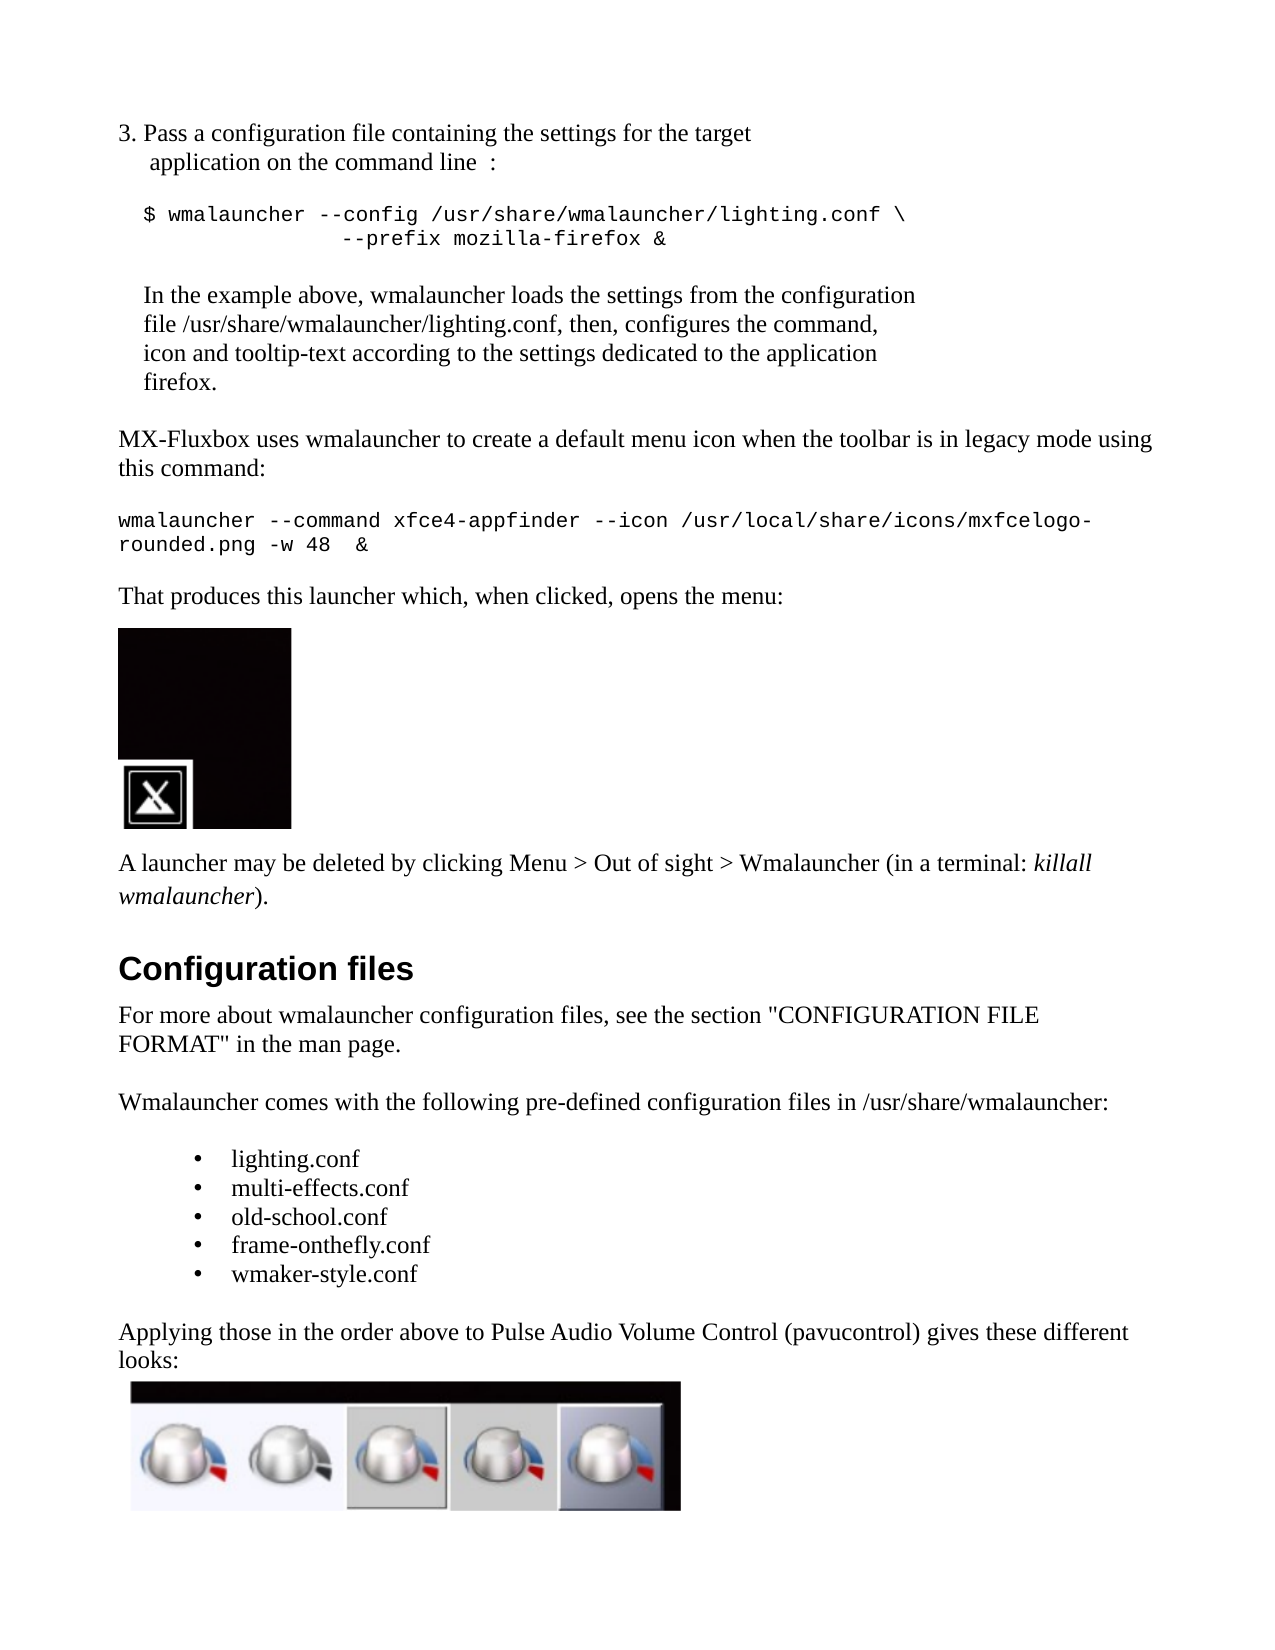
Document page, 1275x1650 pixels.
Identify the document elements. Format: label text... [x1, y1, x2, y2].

text MX-Fluxbox uses wmalauncher to create a default menu icon when the toolbar is in legacy mode using this command: [118, 424, 1157, 482]
text Wmalauncher comes with the following pre-defined configuration files in /usr/share/wmalauncher: [118, 1087, 1157, 1115]
text Applying those in the order above to Pulse Audio Volume Control (pavucontrol) gives these different looks: [118, 1317, 1157, 1374]
text In the example above, wmalauncher loads the settings from the configuration [118, 280, 1157, 309]
subtitle Configuration files [118, 949, 1157, 988]
list lighting.conf [194, 1144, 1157, 1173]
text application on the command line : [118, 147, 1157, 176]
text wmalauncher --command xfce4-appfinder --icon /usr/local/share/icons/mxfcelogo-rounded.png -w 48 & [118, 510, 1157, 558]
list old-school.conf [194, 1202, 1157, 1230]
picture [118, 1374, 701, 1516]
text $ wmalauncher --config /usr/share/wmalauncher/lighting.conf \ [118, 204, 1157, 228]
text --prefix mozilla-firefox & [118, 228, 1157, 252]
list multi-effects.conf [194, 1173, 1157, 1202]
text A launcher may be deleted by clicking Menu > Out of sight > Wmalauncher (in a terminal: killall wmalauncher). [118, 848, 1157, 909]
text 3. Pass a configuration file containing the settings for the target [118, 118, 1157, 147]
text file /usr/share/wmalauncher/lighting.conf, then, configures the command, [118, 309, 1157, 338]
text For more about wmalauncher configuration files, see the section "CONFIGURATION FILE FORMAT" in the man page. [118, 1000, 1157, 1058]
list wmaker-style.conf [194, 1259, 1157, 1288]
list frame-onthefly.conf [194, 1230, 1157, 1259]
text That produces this launcher which, when clicked, opens the menu: [118, 581, 1157, 610]
picture [118, 628, 292, 829]
text icon and tooltip-text according to the settings dedicated to the application [118, 338, 1157, 367]
text firefox. [118, 367, 1157, 395]
